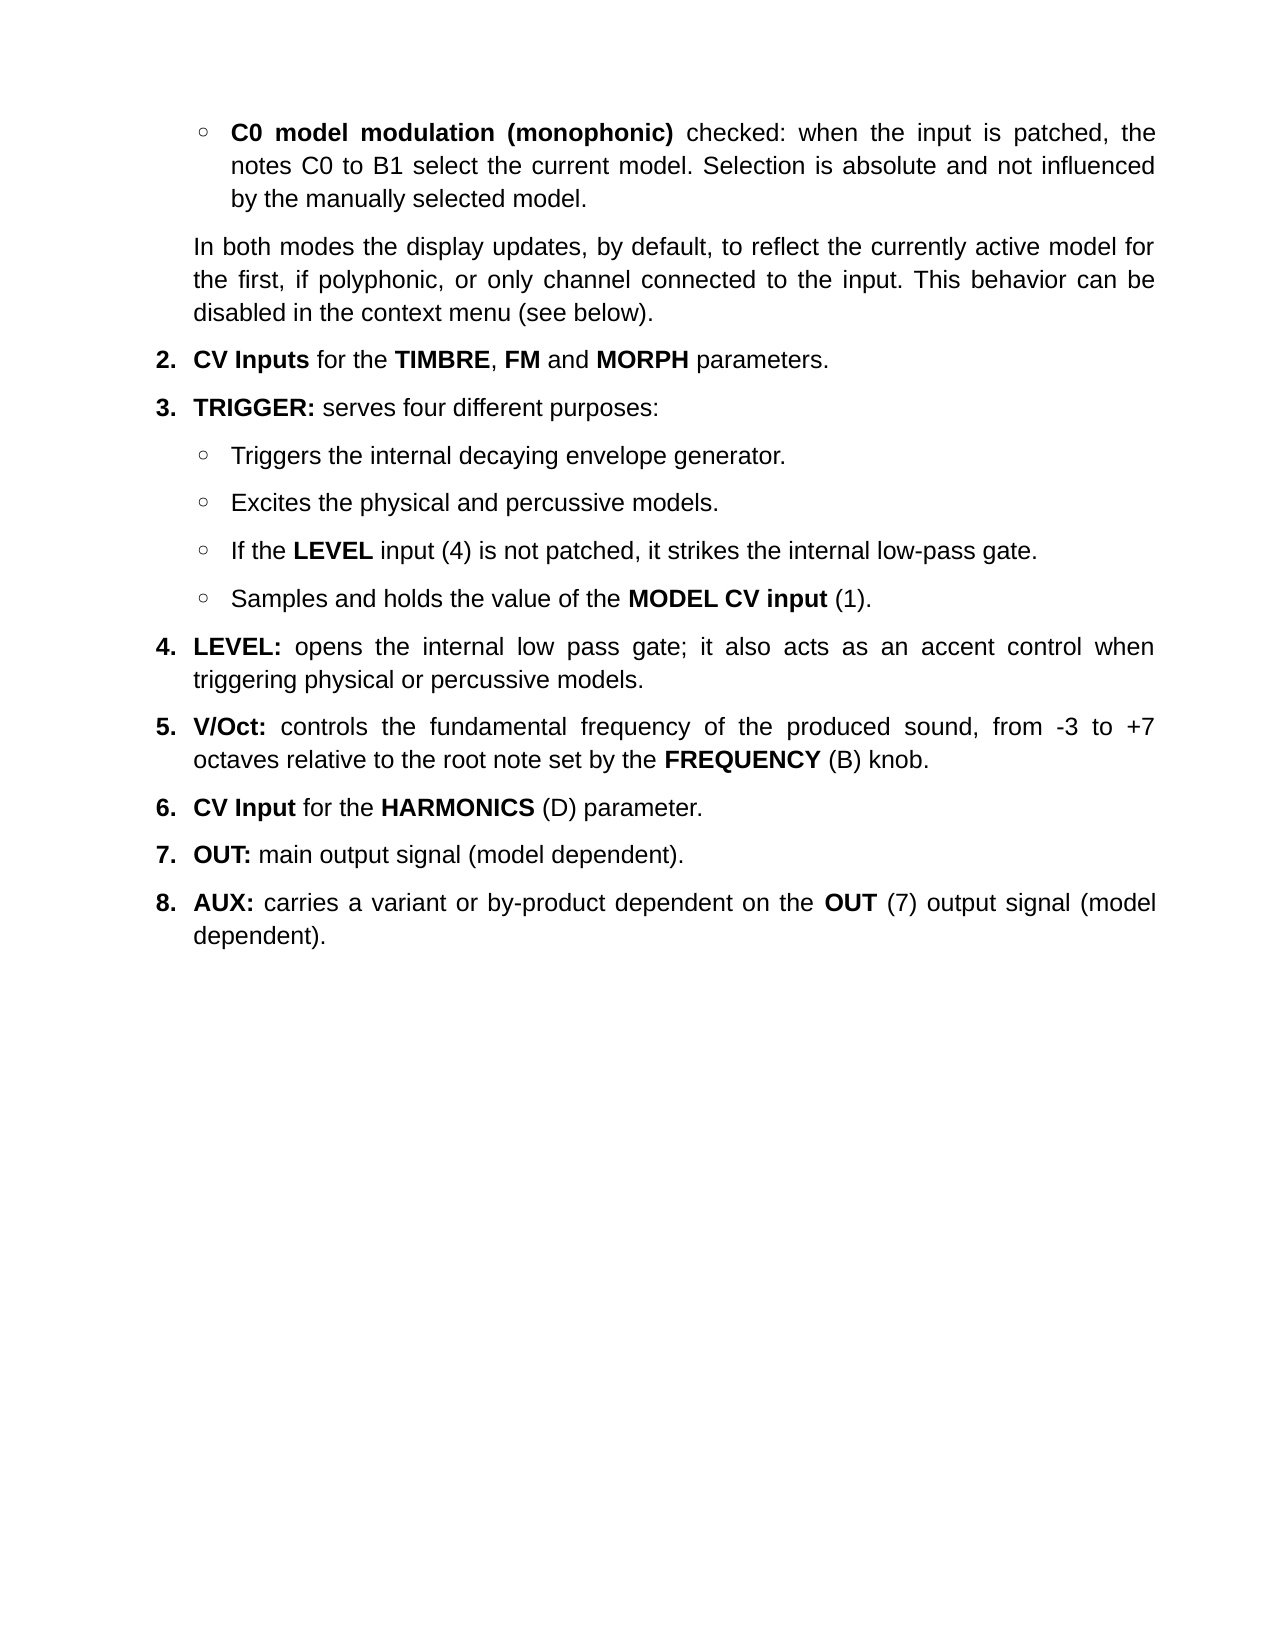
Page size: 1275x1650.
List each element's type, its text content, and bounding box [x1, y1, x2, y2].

list Triggers the internal decaying envelope generator. [193, 441, 1157, 469]
list C0 model modulation (monophonic) checked: when the input is patched, the notes C0 to B1 select the current model. Selection is absolute and not influenced by the manually selected model. [193, 118, 1157, 213]
list In both modes the display updates, by default, to reflect the currently active model for the first, if polyphonic, or only channel connected to the input. This behavior can be disabled in the context menu (see below). [156, 232, 1157, 327]
list LEVEL: opens the internal low pass gate; it also acts as an accent control when triggering physical or percussive models. [156, 632, 1157, 693]
list If the LEVEL input (4) is not patched, it strikes the internal low-pass gate. [193, 536, 1157, 565]
list TRIGGER: serves four different purposes: [156, 393, 1157, 422]
list V/Oct: controls the fundamental frequency of the produced sound, from -3 to +7 octaves relative to the root note set by the FREQUENCY (B) knob. [156, 712, 1157, 774]
list CV Input for the HARMONICS (D) parameter. [156, 793, 1157, 822]
list Excites the physical and percussive models. [193, 488, 1157, 517]
list Samples and holds the value of the MODEL CV input (1). [193, 584, 1157, 613]
list OUT: main output signal (model dependent). [156, 840, 1157, 869]
list CV Inputs for the TIMBRE, FM and MORPH parameters. [156, 346, 1157, 374]
list AUX: carries a variant or by-product dependent on the OUT (7) output signal (model dependent). [156, 888, 1157, 950]
